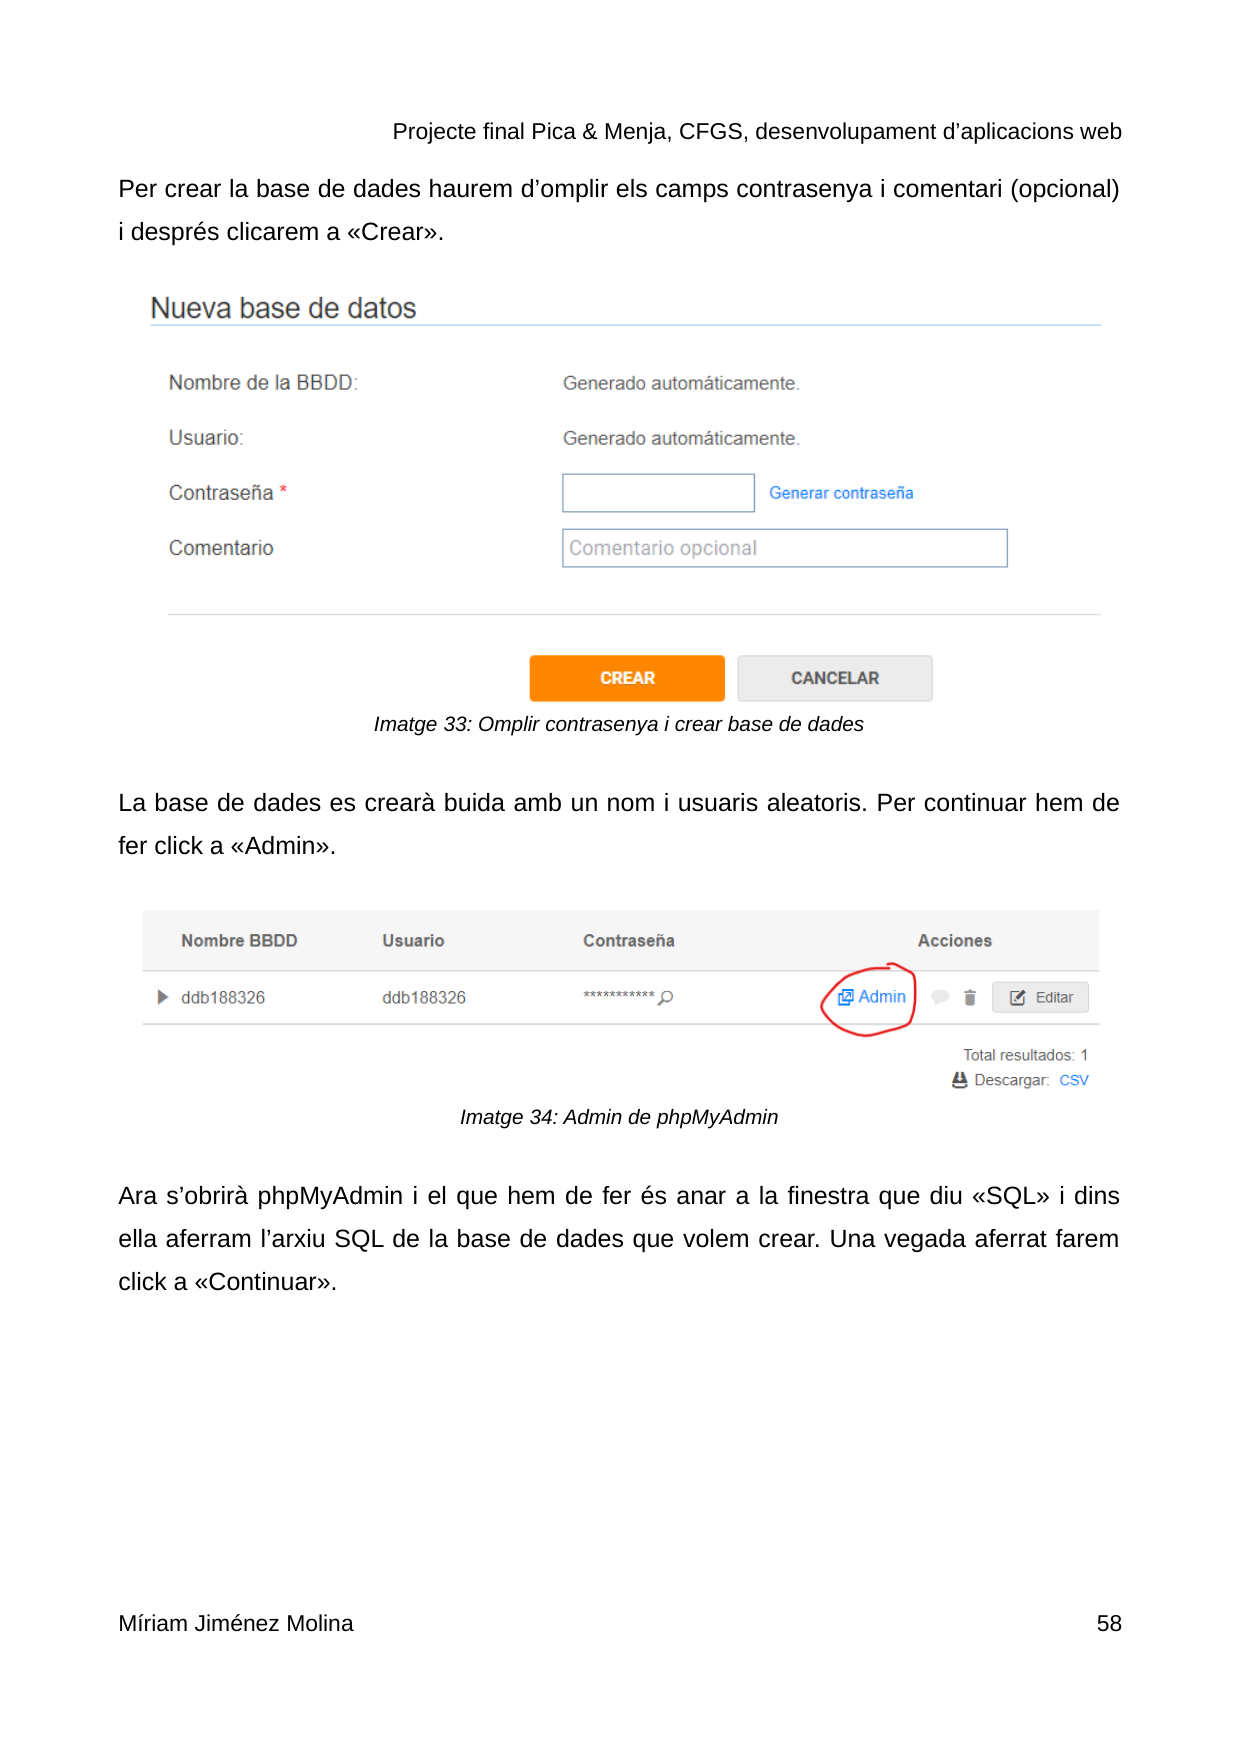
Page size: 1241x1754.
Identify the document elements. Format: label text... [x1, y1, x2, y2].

text Per crear la base de dades haurem d’omplir els camps contrasenya i comentari (opcional) i després clicarem a «Crear». [118, 174, 1122, 246]
text Ara s’obrirà phpMyAdmin i el que hem de fer és anar a la finestra que diu «SQL» i dins ella aferram l’arxiu SQL de la base de dades que volem crear. Una vegada aferrat farem click a «Continuar». [118, 1181, 1122, 1296]
text Imatge 34: Admin de phpMyAdmin [118, 1106, 1122, 1129]
picture [138, 287, 1102, 713]
text La base de dades es crearà buida amb un nom i usuaris aleatoris. Per continuar hem de fer click a «Admin». [118, 788, 1122, 860]
picture [118, 901, 1123, 1106]
text Imatge 33: Omplir contrasenya i crear base de dades [139, 713, 1101, 736]
